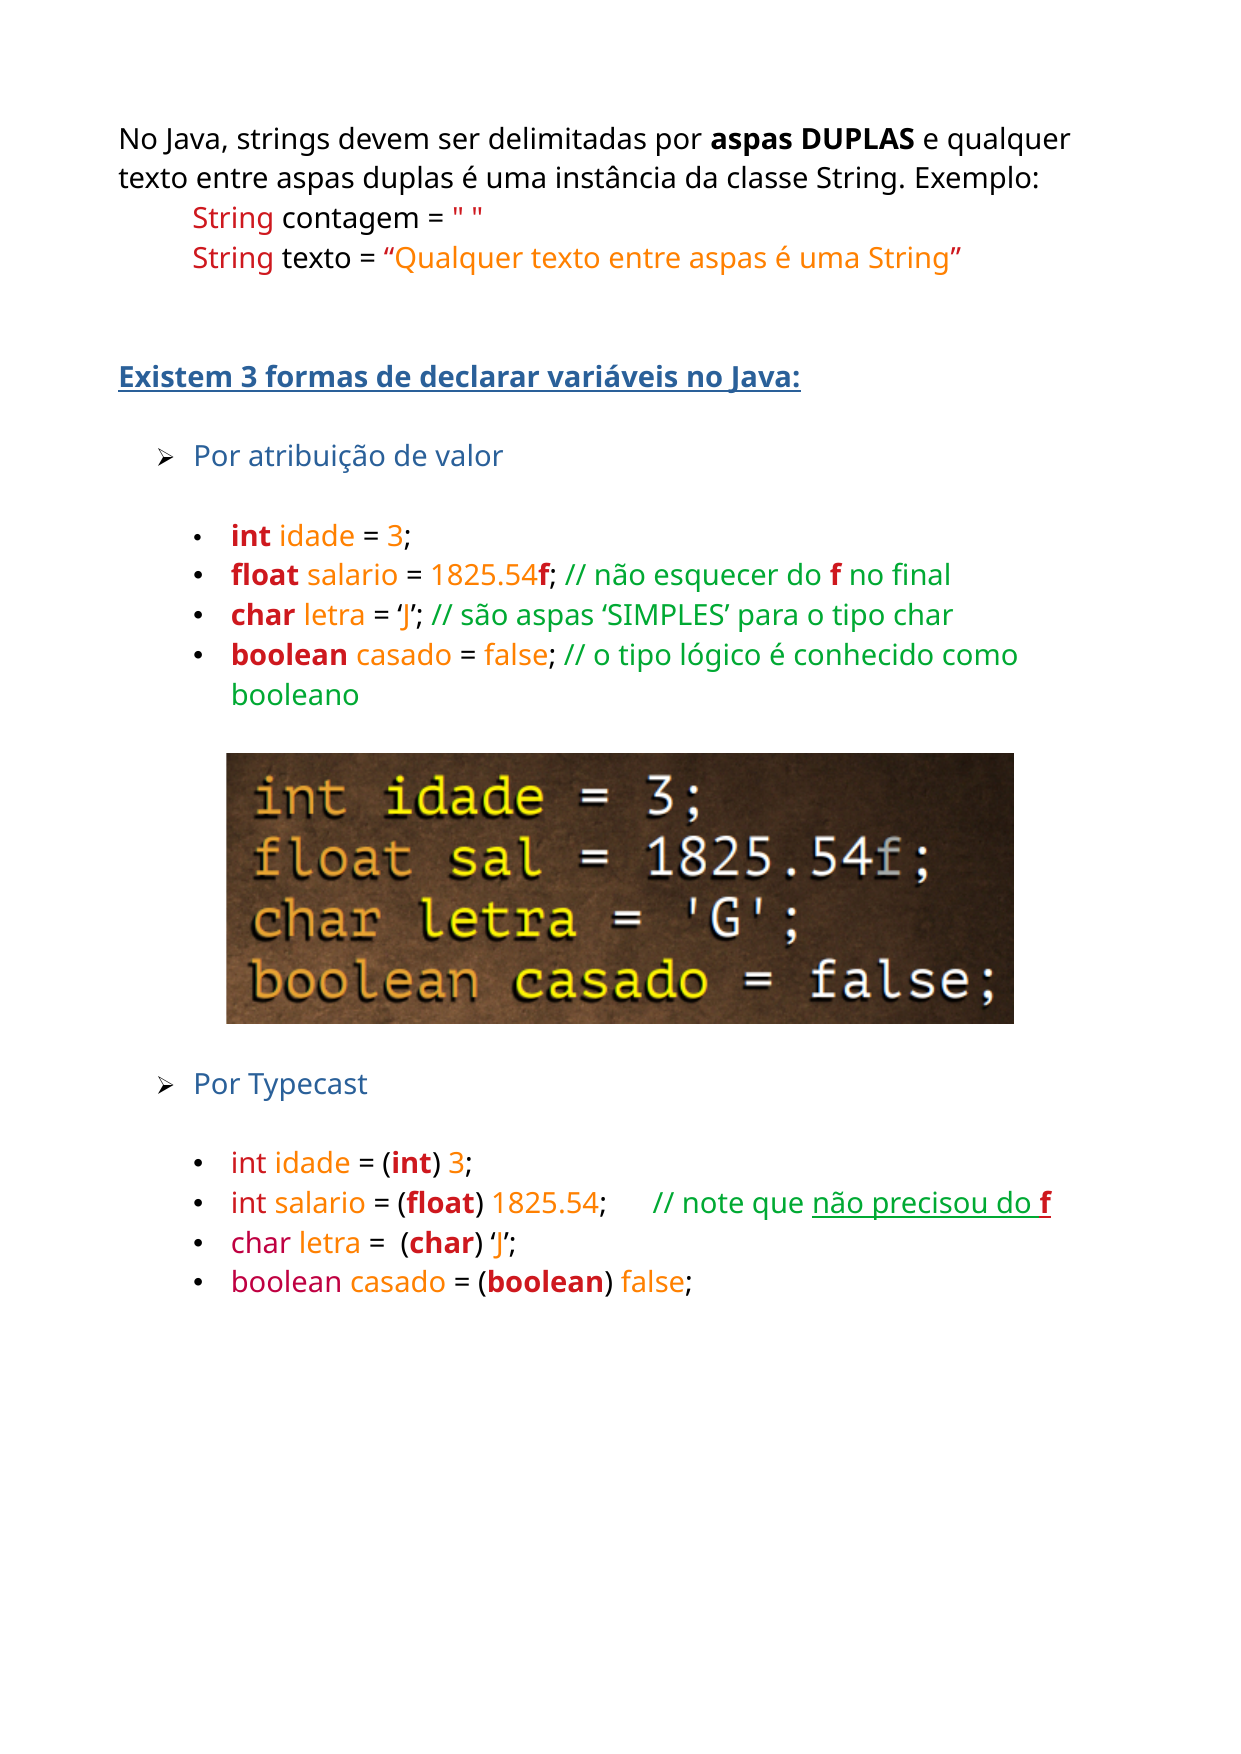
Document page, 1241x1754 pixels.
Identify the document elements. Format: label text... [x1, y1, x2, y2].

text Existem 3 formas de declarar variáveis no Java: [118, 356, 1122, 396]
list boolean casado = false; // o tipo lógico é conhecido como booleano [193, 634, 1122, 713]
list int idade = 3; [193, 515, 1122, 555]
text String contagem = " " [118, 197, 1122, 237]
list int salario = (float) 1825.54; // note que não precisou do f [193, 1182, 1122, 1222]
list char letra = (char) ‘J’; [193, 1222, 1122, 1262]
list Por Typecast [156, 1063, 1122, 1103]
list char letra = ‘J’; // são aspas ‘SIMPLES’ para o tipo char [193, 594, 1122, 634]
list float salario = 1825.54f; // não esquecer do f no final [193, 555, 1122, 594]
list Por atribuição de valor [156, 436, 1122, 475]
text No Java, strings devem ser delimitadas por aspas DUPLAS e qualquer texto entre aspas duplas é uma instância da classe String. Exemplo: [118, 118, 1122, 197]
text String texto = “Qualquer texto entre aspas é uma String” [118, 237, 1122, 277]
picture [226, 753, 1014, 1024]
list int idade = (int) 3; [193, 1142, 1122, 1182]
list boolean casado = (boolean) false; [193, 1262, 1122, 1301]
